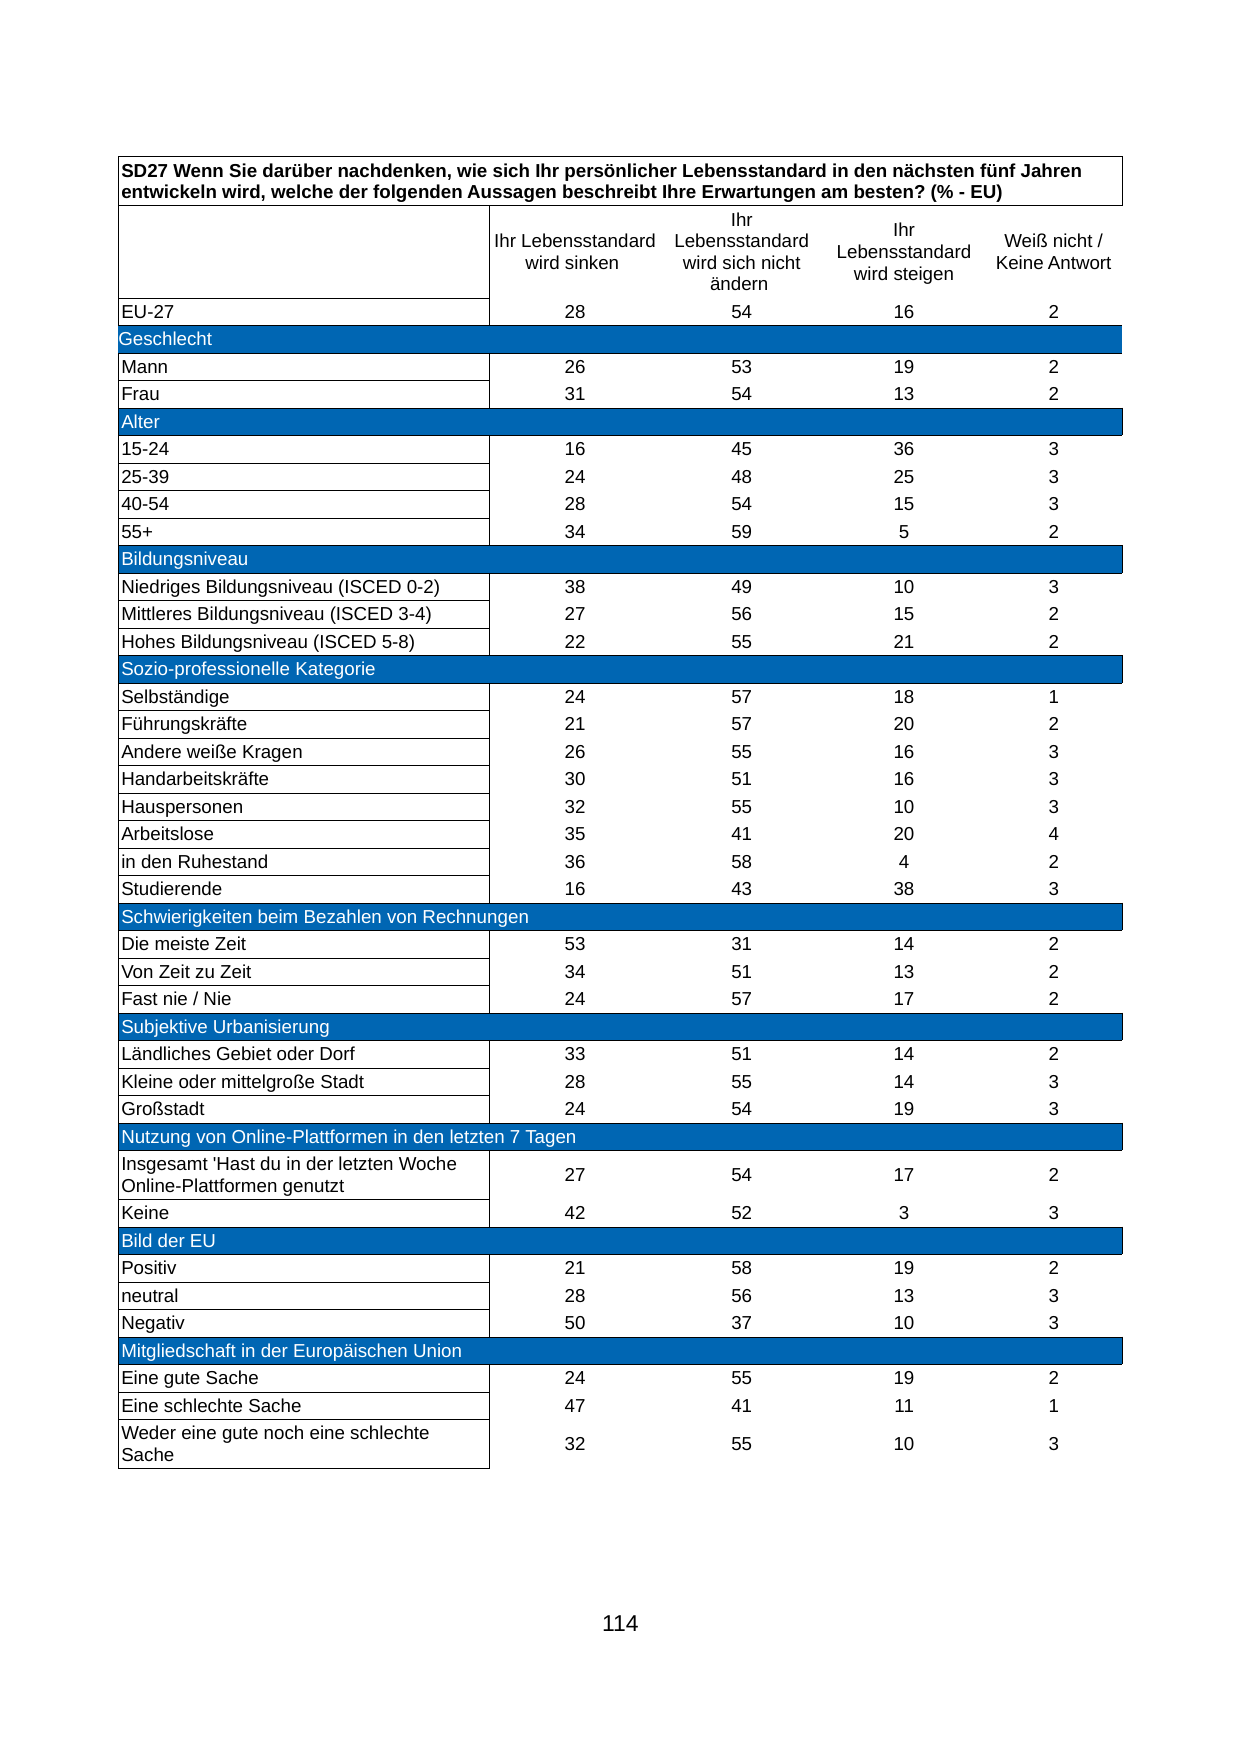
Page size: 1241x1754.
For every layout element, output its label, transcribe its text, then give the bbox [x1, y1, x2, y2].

table_cell 54 [660, 380, 823, 408]
table_cell neutral [119, 1283, 489, 1309]
table_cell 24 [490, 463, 660, 490]
table_cell 16 [490, 875, 660, 903]
table_cell Positiv [119, 1255, 489, 1282]
table_header SD27 Wenn Sie darüber nachdenken, wie sich Ihr persönlicher Lebensstandard in den nächsten fünf Jahren entwickeln wird, welche der folgenden Aussagen beschreibt Ihre Erwartungen am besten? (% - EU) [119, 157, 1122, 205]
table_cell 32 [490, 1419, 660, 1468]
table_cell 3 [985, 1199, 1122, 1227]
table_cell 11 [823, 1392, 985, 1419]
table_cell 4 [985, 820, 1122, 848]
table_cell 54 [660, 1095, 823, 1123]
table_cell 2 [985, 354, 1122, 380]
table_cell Negativ [119, 1310, 489, 1337]
table_cell 14 [823, 931, 985, 958]
table_cell 57 [660, 985, 823, 1013]
table_cell in den Ruhestand [119, 849, 489, 875]
table_cell 28 [490, 490, 660, 518]
table_cell EU-27 [119, 299, 489, 325]
table_cell 28 [490, 1068, 660, 1095]
table_cell 28 [490, 298, 660, 325]
table_cell 10 [823, 793, 985, 820]
table_cell 13 [823, 958, 985, 985]
table_cell Kleine oder mittelgroße Stadt [119, 1069, 489, 1095]
table_cell Ihr Lebensstandard wird sinken [490, 206, 660, 298]
table_cell 54 [660, 298, 823, 325]
table_cell 41 [660, 820, 823, 848]
table_cell 17 [823, 985, 985, 1013]
table_cell 13 [823, 380, 985, 408]
table_cell 2 [985, 628, 1122, 655]
table_cell 27 [490, 1151, 660, 1199]
table_cell Weder eine gute noch eine schlechte Sache [119, 1420, 489, 1468]
table_cell 19 [823, 1095, 985, 1123]
table_cell Alter [119, 409, 1122, 435]
table_cell 38 [490, 574, 660, 600]
table_cell Selbständige [119, 684, 489, 710]
table_cell 42 [490, 1199, 660, 1227]
table_cell 16 [823, 298, 985, 325]
table_cell 19 [823, 354, 985, 380]
table_cell 28 [490, 1282, 660, 1309]
table_cell Studierende [119, 876, 489, 903]
table_cell 1 [985, 684, 1122, 710]
table_cell 30 [490, 765, 660, 793]
table_cell 33 [490, 1041, 660, 1068]
table_cell Großstadt [119, 1096, 489, 1123]
table_cell Mitgliedschaft in der Europäischen Union [119, 1338, 1122, 1364]
table_cell 57 [660, 710, 823, 738]
table_cell Andere weiße Kragen [119, 739, 489, 765]
table_cell 51 [660, 958, 823, 985]
table_cell 2 [985, 298, 1122, 325]
table_cell 21 [490, 710, 660, 738]
table_cell 3 [985, 574, 1122, 600]
table_cell 2 [985, 1365, 1122, 1392]
table_cell 58 [660, 1255, 823, 1282]
table_cell [119, 206, 489, 298]
table_cell 17 [823, 1151, 985, 1199]
table_cell 34 [490, 518, 660, 545]
table_cell 14 [823, 1041, 985, 1068]
table_cell Keine [119, 1200, 489, 1227]
table_cell 32 [490, 793, 660, 820]
table_cell 19 [823, 1365, 985, 1392]
table_cell 55 [660, 628, 823, 655]
table_cell 3 [985, 1068, 1122, 1095]
table_cell Ihr Lebensstandard wird steigen [823, 206, 985, 298]
table_cell Schwierigkeiten beim Bezahlen von Rechnungen [119, 904, 1122, 930]
table_cell 31 [490, 380, 660, 408]
table_cell 24 [490, 1095, 660, 1123]
table_cell 56 [660, 1282, 823, 1309]
table_cell 13 [823, 1282, 985, 1309]
table_cell 43 [660, 875, 823, 903]
table_cell 2 [985, 600, 1122, 628]
table_cell 55 [660, 1068, 823, 1095]
table_cell 16 [823, 738, 985, 765]
table_cell 58 [660, 848, 823, 875]
table_cell Die meiste Zeit [119, 931, 489, 958]
table_cell 15 [823, 490, 985, 518]
table_cell 25 [823, 463, 985, 490]
table_cell 2 [985, 985, 1122, 1013]
table_cell 55 [660, 793, 823, 820]
table_cell 2 [985, 1041, 1122, 1068]
table_cell 3 [985, 793, 1122, 820]
table_cell 53 [660, 354, 823, 380]
table_cell 16 [490, 436, 660, 463]
table_cell 3 [985, 875, 1122, 903]
table_cell 35 [490, 820, 660, 848]
table_cell Hauspersonen [119, 794, 489, 820]
table_cell 54 [660, 490, 823, 518]
table_cell 20 [823, 710, 985, 738]
table_cell Niedriges Bildungsniveau (ISCED 0-2) [119, 574, 489, 600]
table_cell Subjektive Urbanisierung [119, 1014, 1122, 1040]
table_cell 48 [660, 463, 823, 490]
table_cell 5 [823, 518, 985, 545]
table_cell Nutzung von Online-Plattformen in den letzten 7 Tagen [119, 1124, 1122, 1150]
table_cell 55 [660, 738, 823, 765]
table_cell 3 [985, 738, 1122, 765]
table_cell 41 [660, 1392, 823, 1419]
table_cell 18 [823, 684, 985, 710]
table_cell Von Zeit zu Zeit [119, 959, 489, 985]
table_cell 21 [490, 1255, 660, 1282]
table_cell 51 [660, 1041, 823, 1068]
table_cell 27 [490, 600, 660, 628]
table_cell 4 [823, 848, 985, 875]
table_cell 24 [490, 684, 660, 710]
table_cell Mann [119, 354, 489, 380]
table_cell 50 [490, 1309, 660, 1337]
table_cell 19 [823, 1255, 985, 1282]
table_cell 49 [660, 574, 823, 600]
table_cell 2 [985, 710, 1122, 738]
table_cell 22 [490, 628, 660, 655]
table_cell 40-54 [119, 491, 489, 518]
table_cell Handarbeitskräfte [119, 766, 489, 793]
table_cell 54 [660, 1151, 823, 1199]
table_cell 10 [823, 1309, 985, 1337]
table_cell 2 [985, 1255, 1122, 1282]
table_cell 2 [985, 380, 1122, 408]
table_cell Eine schlechte Sache [119, 1393, 489, 1419]
table_cell Bild der EU [119, 1228, 1122, 1254]
table_cell 15-24 [119, 436, 489, 463]
table_cell 24 [490, 985, 660, 1013]
table_cell 3 [985, 436, 1122, 463]
table_cell 2 [985, 518, 1122, 545]
table_cell 59 [660, 518, 823, 545]
table_cell 10 [823, 574, 985, 600]
table_cell 56 [660, 600, 823, 628]
table_cell Hohes Bildungsniveau (ISCED 5-8) [119, 629, 489, 655]
table_cell 37 [660, 1309, 823, 1337]
table_cell 31 [660, 931, 823, 958]
table_cell 57 [660, 684, 823, 710]
table_cell 3 [985, 1419, 1122, 1468]
table_cell 2 [985, 1151, 1122, 1199]
table_cell 1 [985, 1392, 1122, 1419]
table_cell 38 [823, 875, 985, 903]
table_cell 55 [660, 1365, 823, 1392]
table_cell 3 [985, 463, 1122, 490]
table_cell 2 [985, 958, 1122, 985]
table_cell Führungskräfte [119, 711, 489, 738]
table_cell 3 [985, 1282, 1122, 1309]
table_cell 21 [823, 628, 985, 655]
table_cell 36 [823, 436, 985, 463]
table_cell 36 [490, 848, 660, 875]
table_cell 26 [490, 738, 660, 765]
table_cell 3 [985, 1095, 1122, 1123]
table_cell 3 [985, 1309, 1122, 1337]
table_cell Ihr Lebensstandard wird sich nicht ändern [660, 206, 823, 298]
table_cell 45 [660, 436, 823, 463]
table_cell Bildungsniveau [119, 546, 1122, 573]
table_cell 10 [823, 1419, 985, 1468]
table_cell 14 [823, 1068, 985, 1095]
table_cell 20 [823, 820, 985, 848]
table_cell 53 [490, 931, 660, 958]
table_cell 51 [660, 765, 823, 793]
table_cell 25-39 [119, 464, 489, 490]
table_cell 2 [985, 848, 1122, 875]
table_cell 16 [823, 765, 985, 793]
table_cell Sozio-professionelle Kategorie [119, 656, 1122, 683]
table_cell Insgesamt 'Hast du in der letzten Woche Online-Plattformen genutzt [119, 1151, 489, 1199]
table_cell Geschlecht [118, 326, 1122, 353]
table_cell 34 [490, 958, 660, 985]
table_cell Arbeitslose [119, 821, 489, 848]
table_cell Frau [119, 381, 489, 408]
table_cell Fast nie / Nie [119, 986, 489, 1013]
table_cell 3 [985, 490, 1122, 518]
table_cell 15 [823, 600, 985, 628]
table_cell Ländliches Gebiet oder Dorf [119, 1041, 489, 1068]
table_cell 2 [985, 931, 1122, 958]
table_cell Weiß nicht / Keine Antwort [985, 206, 1122, 298]
table_cell Mittleres Bildungsniveau (ISCED 3-4) [119, 601, 489, 628]
table_cell 3 [823, 1199, 985, 1227]
table_cell 3 [985, 765, 1122, 793]
table_cell 52 [660, 1199, 823, 1227]
table_cell Eine gute Sache [119, 1365, 489, 1392]
table_cell 26 [490, 354, 660, 380]
table_cell 55+ [119, 519, 489, 545]
table_cell 47 [490, 1392, 660, 1419]
table_cell 24 [490, 1365, 660, 1392]
table_cell 55 [660, 1419, 823, 1468]
